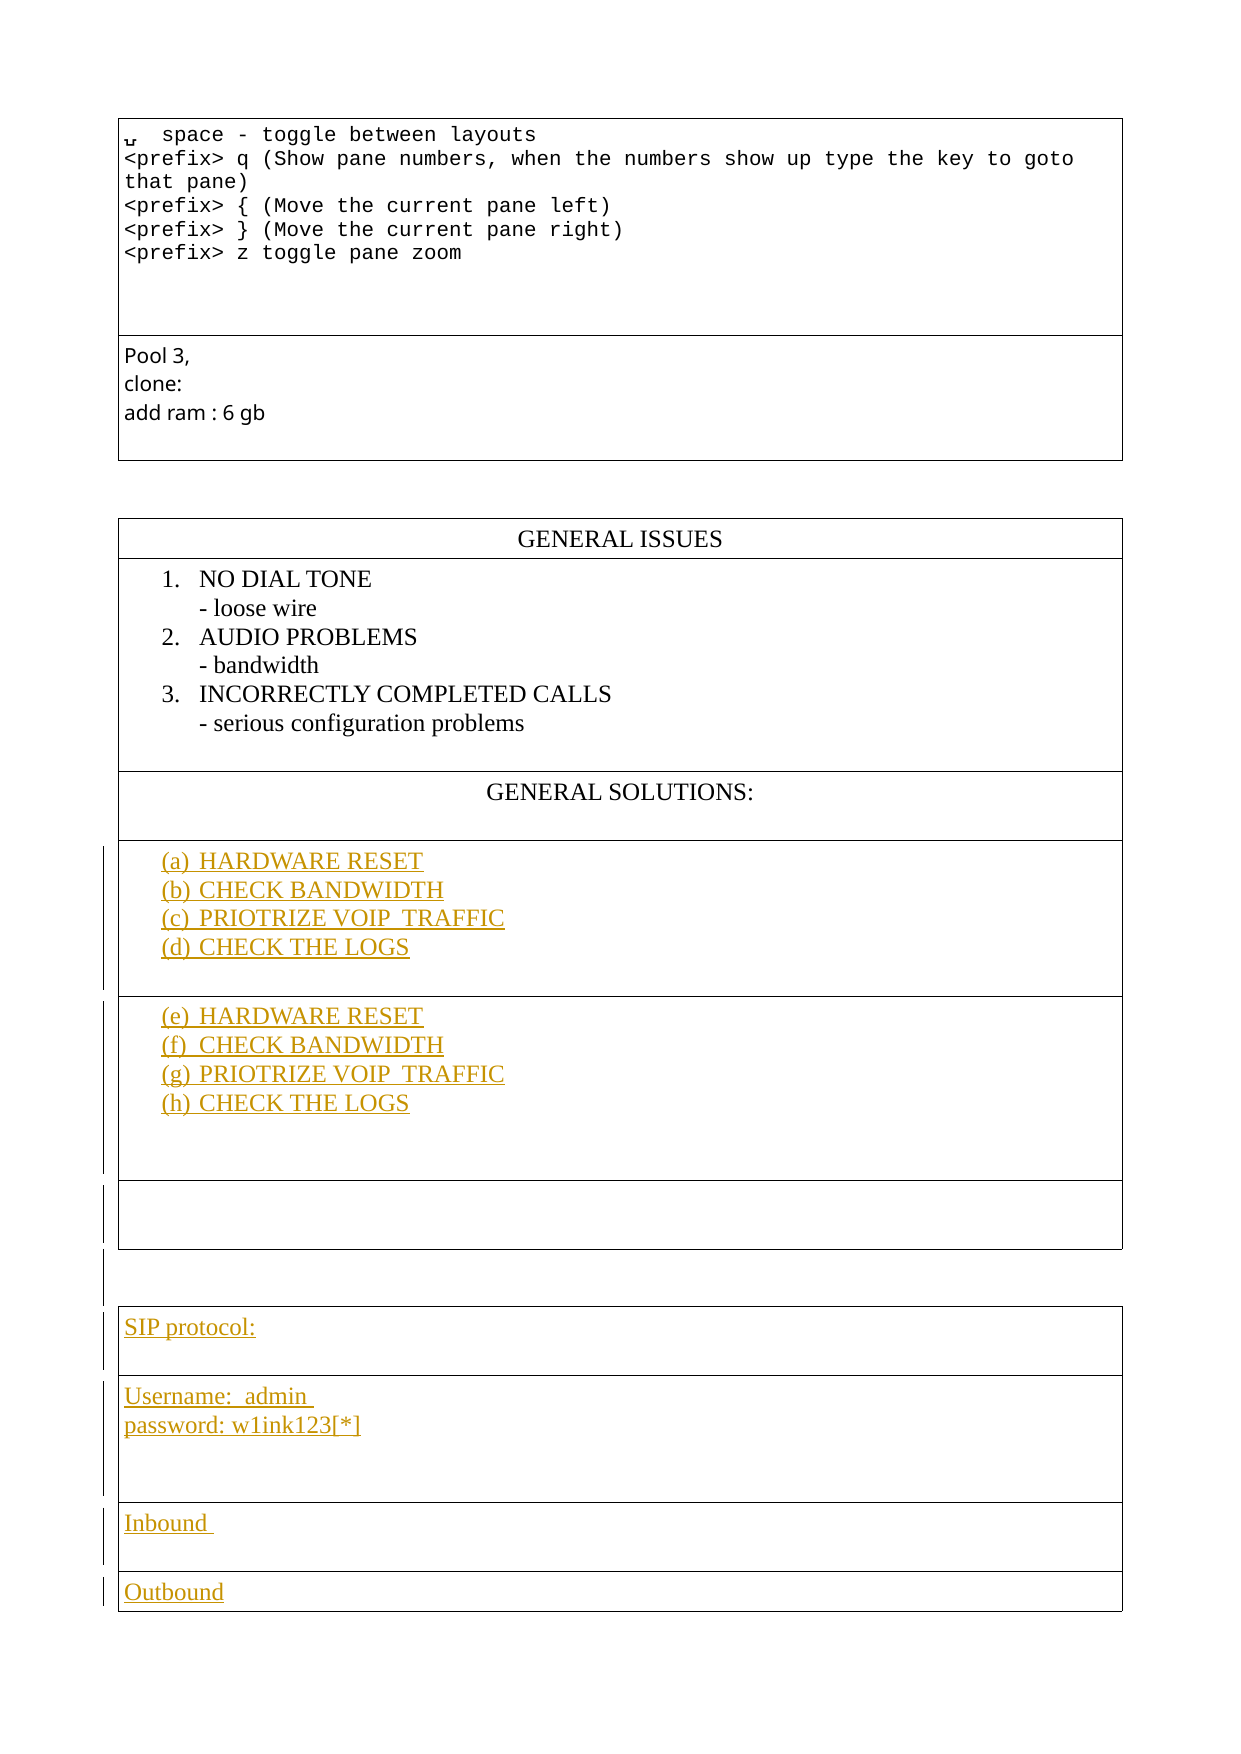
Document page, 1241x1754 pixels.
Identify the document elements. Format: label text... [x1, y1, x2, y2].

table_cell [119, 1181, 1122, 1249]
table_header GENERAL ISSUES [119, 519, 1122, 558]
table_cell HARDWARE RESET CHECK BANDWIDTH PRIOTRIZE VOIP TRAFFIC CHECK THE LOGS [119, 841, 1122, 996]
table_cell Outbound [119, 1572, 1122, 1611]
table_cell Pool 3, clone: add ram : 6 gb [119, 336, 1122, 460]
table_cell GENERAL SOLUTIONS: [119, 772, 1122, 840]
table_cell ⍽ space - toggle between layouts <prefix> q (Show pane numbers, when the numbers show up type the key to goto that pane) <prefix> { (Move the current pane left) <prefix> } (Move the current pane right) <prefix> z toggle pane zoom [119, 119, 1122, 335]
table_header SIP protocol: [119, 1307, 1122, 1375]
table_cell Inbound [119, 1503, 1122, 1571]
table_cell NO DIAL TONE - loose wire AUDIO PROBLEMS - bandwidth INCORRECTLY COMPLETED CALLS - serious configuration problems [119, 559, 1122, 771]
table_cell Username: admin password: w1ink123[*] [119, 1376, 1122, 1502]
table_cell HARDWARE RESET CHECK BANDWIDTH PRIOTRIZE VOIP TRAFFIC CHECK THE LOGS [119, 997, 1122, 1179]
